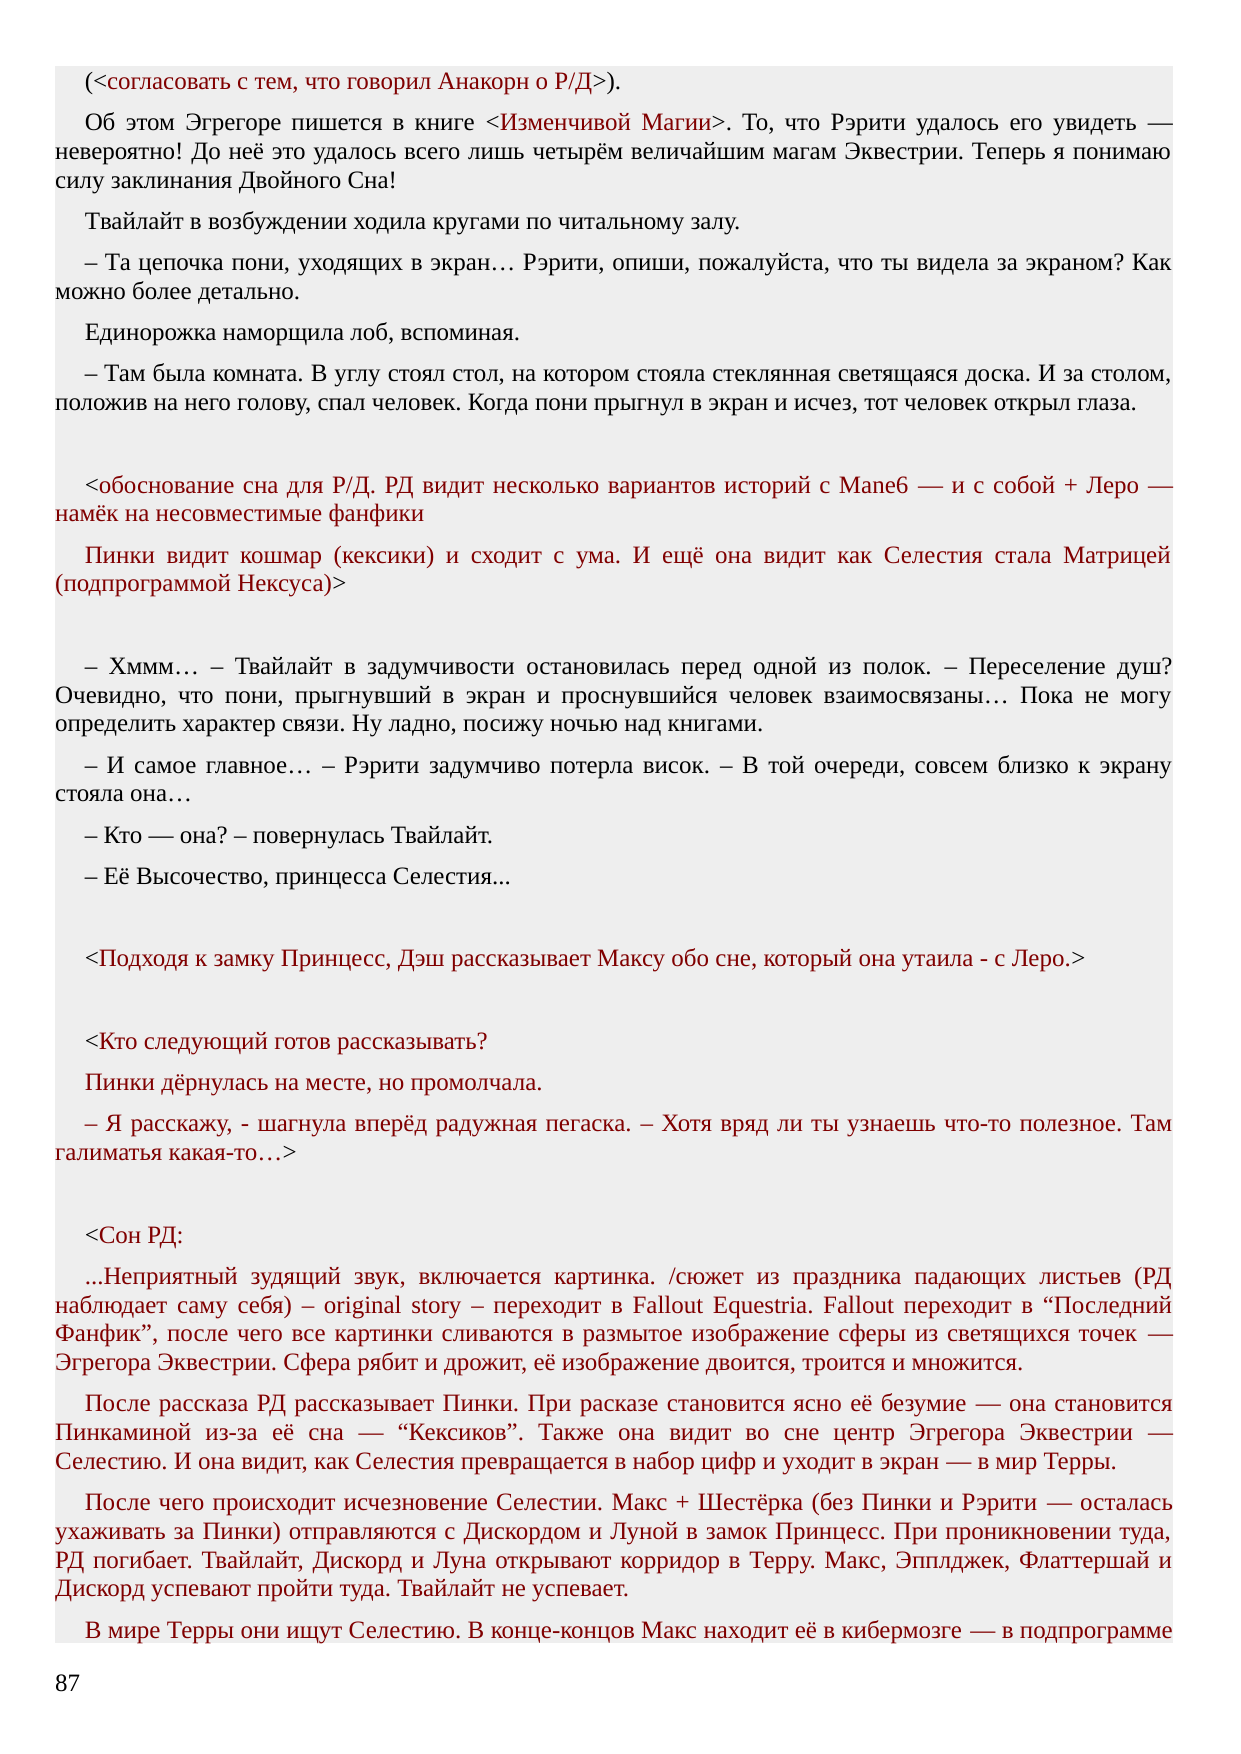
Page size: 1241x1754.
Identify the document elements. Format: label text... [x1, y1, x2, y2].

text – Её Высочество, принцесса Селестия... [55, 861, 1173, 890]
text – Я расскажу, - шагнула вперёд радужная пегаска. – Хотя вряд ли ты узнаешь что-то полезное. Там галиматья какая-то…> [55, 1108, 1173, 1166]
text <Подходя к замку Принцесс, Дэш рассказывает Максу обо сне, который она утаила - с Леро.> [55, 943, 1173, 972]
text <обоснование сна для Р/Д. РД видит несколько вариантов историй с Mane6 — и с собой + Леро — намёк на несовместимые фанфики [55, 470, 1173, 527]
text – И самое главное… – Рэрити задумчиво потерла висок. – В той очереди, совсем близко к экрану стояла она… [55, 750, 1173, 807]
text – Та цепочка пони, уходящих в экран… Рэрити, опиши, пожалуйста, что ты видела за экраном? Как можно более детально. [55, 247, 1173, 305]
text Пинки дёрнулась на месте, но промолчала. [55, 1067, 1173, 1096]
text – Хммм… – Твайлайт в задумчивости остановилась перед одной из полок. – Переселение душ? Очевидно, что пони, прыгнувший в экран и проснувшийся человек взаимосвязаны… Пока не могу определить характер связи. Ну ладно, посижу ночью над книгами. [55, 651, 1173, 737]
text (<согласовать с тем, что говорил Анакорн о Р/Д>). [55, 66, 1173, 95]
text – Там была комната. В углу стоял стол, на котором стояла стеклянная светящаяся доска. И за столом, положив на него голову, спал человек. Когда пони прыгнул в экран и исчез, тот человек открыл глаза. [55, 358, 1173, 416]
text После рассказа РД рассказывает Пинки. При расказе становится ясно её безумие — она становится Пинкаминой из-за её сна — “Кексиков”. Также она видит во сне центр Эгрегора Эквестрии — Селестию. И она видит, как Селестия превращается в набор цифр и уходит в экран — в мир Терры. [55, 1388, 1173, 1475]
text В мире Терры они ищут Селестию. В конце-концов Макс находит её в кибермозге — в подпрограмме [55, 1615, 1173, 1643]
text Твайлайт в возбуждении ходила кругами по читальному залу. [55, 206, 1173, 235]
text ...Неприятный зудящий звук, включается картинка. /сюжет из праздника падающих листьев (РД наблюдает саму себя) – original story – переходит в Fallout Equestria. Fallout переходит в “Последний Фанфик”, после чего все картинки сливаются в размытое изображение сферы из светящихся точек — Эгрегора Эквестрии. Сфера рябит и дрожит, её изображение двоится, троится и множится. [55, 1261, 1173, 1376]
text <Сон РД: [55, 1220, 1173, 1248]
text После чего происходит исчезновение Селестии. Макс + Шестёрка (без Пинки и Рэрити — осталась ухаживать за Пинки) отправляются с Дискордом и Луной в замок Принцесс. При проникновении туда, РД погибает. Твайлайт, Дискорд и Луна открывают корридор в Терру. Макс, Эпплджек, Флаттершай и Дискорд успевают пройти туда. Твайлайт не успевает. [55, 1487, 1173, 1602]
text Единорожка наморщила лоб, вспоминая. [55, 317, 1173, 346]
text – Кто — она? – повернулась Твайлайт. [55, 820, 1173, 848]
text Пинки видит кошмар (кексики) и сходит с ума. И ещё она видит как Селестия стала Матрицей (подпрограммой Нексуса)> [55, 540, 1173, 597]
text <Кто следующий готов рассказывать? [55, 1026, 1173, 1055]
text Об этом Эгрегоре пишется в книге <Изменчивой Магии>. То, что Рэрити удалось его увидеть — невероятно! До неё это удалось всего лишь четырём величайшим магам Эквестрии. Теперь я понимаю силу заклинания Двойного Сна! [55, 107, 1173, 193]
